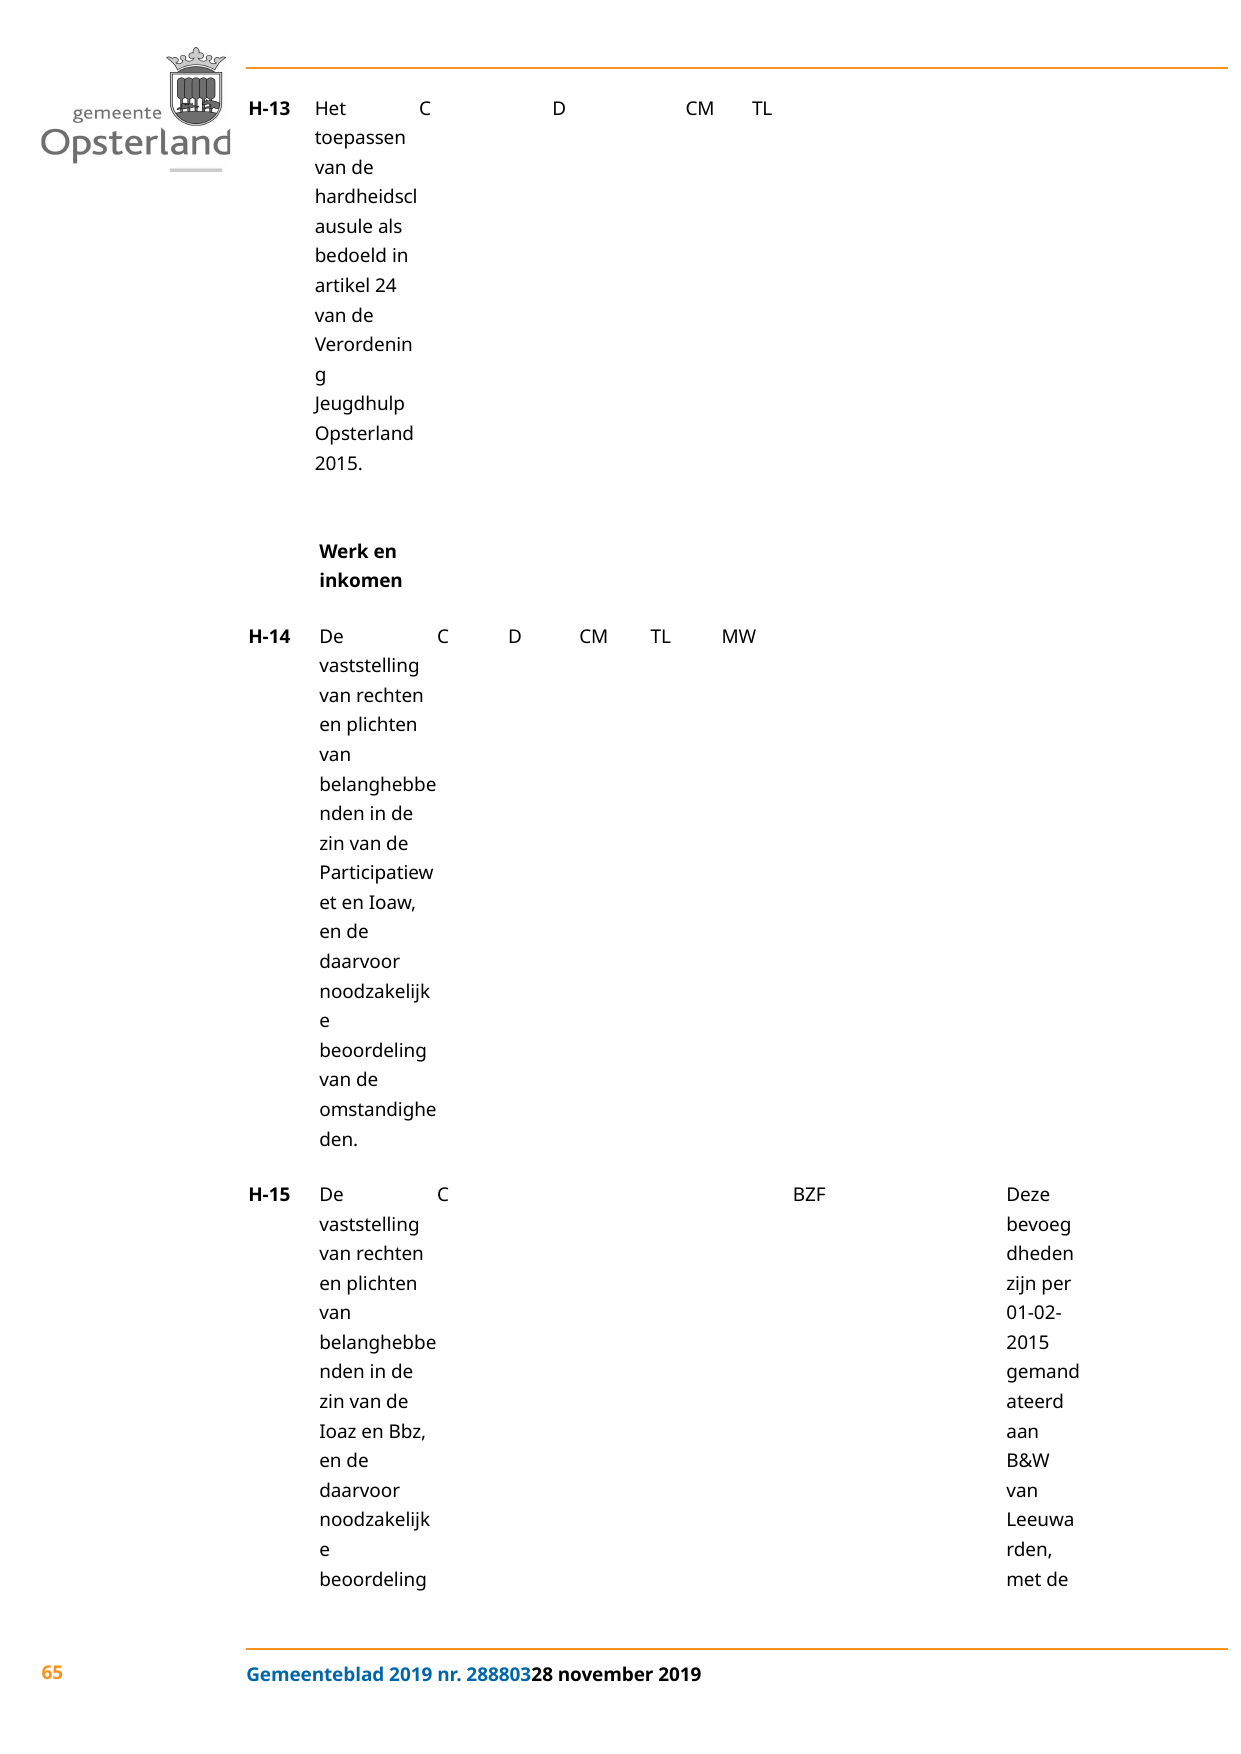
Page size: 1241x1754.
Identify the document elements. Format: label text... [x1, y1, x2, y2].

table_cell CM [579, 623, 650, 1181]
table_cell CM [685, 95, 752, 476]
table_cell BZF [793, 1181, 1006, 1591]
table_cell [721, 1181, 793, 1591]
table_cell D [508, 623, 579, 1181]
table_cell MW [721, 623, 793, 1181]
table_cell D [552, 95, 685, 476]
table_header [864, 509, 935, 623]
table_cell Deze bevoegdheden zijn per 01-02-2015 gemandateerd aan B&W van Leeuwarden, met de [1006, 1181, 1080, 1591]
table_header [508, 509, 579, 623]
table_cell Het toepassen van de hardheidsclausule als bedoeld in artikel 24 van de Verordening Jeugdhulp Opsterland 2015. [315, 95, 419, 476]
table_header [248, 509, 319, 623]
table_cell TL [650, 623, 721, 1181]
table_header [579, 509, 650, 623]
table_cell [793, 623, 1006, 1181]
table_cell [650, 1181, 721, 1591]
table_cell H-13 [248, 95, 314, 476]
table_cell C [437, 623, 508, 1181]
table_cell De vaststelling van rechten en plichten van belanghebbenden in de zin van de Participatiewet en Ioaw, en de daarvoor noodzakelijke beoordeling van de omstandigheden. [319, 623, 437, 1181]
table_header [650, 509, 721, 623]
table_cell [885, 95, 1085, 476]
table_header [437, 509, 508, 623]
table_cell [508, 1181, 579, 1591]
table_cell C [437, 1181, 508, 1591]
picture [41, 47, 231, 172]
table_cell [819, 95, 885, 476]
table_cell TL [752, 95, 818, 476]
table_header [721, 509, 864, 623]
table_header Werk en inkomen [319, 509, 437, 623]
table_cell [1006, 623, 1080, 1181]
table_header [935, 509, 1152, 623]
table_cell De vaststelling van rechten en plichten van belanghebbenden in de zin van de Ioaz en Bbz, en de daarvoor noodzakelijke beoordeling [319, 1181, 437, 1591]
table_cell H-15 [248, 1181, 319, 1591]
table_cell H-14 [248, 623, 319, 1181]
table_cell [579, 1181, 650, 1591]
table_cell C [419, 95, 552, 476]
